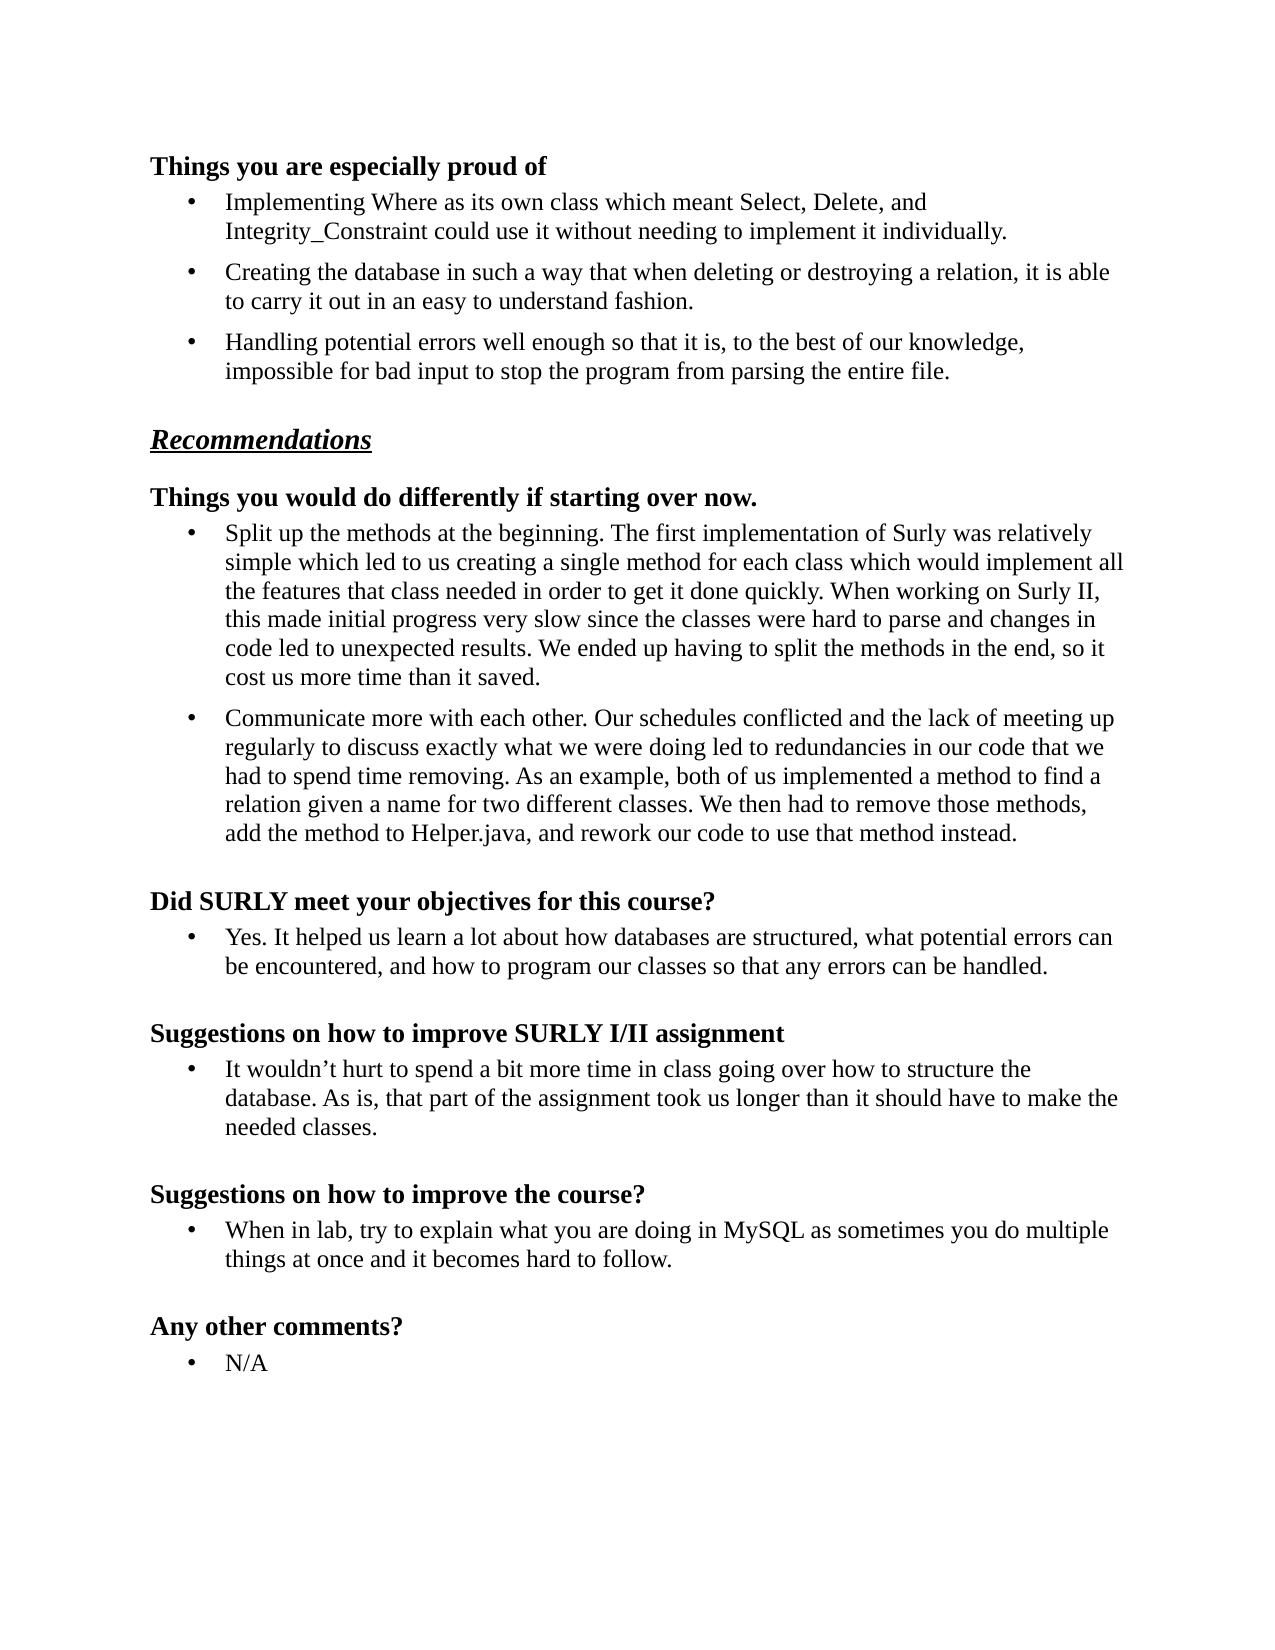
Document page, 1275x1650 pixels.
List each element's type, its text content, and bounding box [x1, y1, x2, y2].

subtitle Suggestions on how to improve SURLY I/II assignment [150, 1017, 1125, 1048]
subtitle Suggestions on how to improve the course? [150, 1178, 1125, 1209]
list Communicate more with each other. Our schedules conflicted and the lack of meeting up regularly to discuss exactly what we were doing led to redundancies in our code that we had to spend time removing. As an example, both of us implemented a method to find a relation given a name for two different classes. We then had to remove those methods, add the method to Helper.java, and rework our code to use that method instead. [187, 703, 1125, 847]
list It wouldn’t hurt to spend a bit more time in class going over how to structure the database. As is, that part of the assignment took us longer than it should have to make the needed classes. [187, 1054, 1125, 1141]
subtitle Recommendations [150, 422, 1125, 456]
subtitle Did SURLY meet your objectives for this course? [150, 884, 1125, 916]
subtitle Any other comments? [150, 1311, 1125, 1342]
list Handling potential errors well enough so that it is, to the best of our knowledge, impossible for bad input to stop the program from parsing the entire file. [187, 327, 1125, 385]
list Creating the database in such a way that when deleting or destroying a relation, it is able to carry it out in an easy to understand fashion. [187, 257, 1125, 315]
list Implementing Where as its own class which meant Select, Delete, and Integrity_Constraint could use it without needing to implement it individually. [187, 187, 1125, 245]
list When in lab, try to explain what you are doing in MySQL as sometimes you do multiple things at once and it becomes hard to follow. [187, 1216, 1125, 1273]
subtitle Things you are especially proud of [150, 150, 1125, 181]
list Split up the methods at the beginning. The first implementation of Surly was relatively simple which led to us creating a single method for each class which would implement all the features that class needed in order to get it done quickly. When working on Surly II, this made initial progress very slow since the classes were hard to parse and changes in code led to unexpected results. We ended up having to split the methods in the end, so it cost us more time than it saved. [187, 518, 1125, 691]
list Yes. It helped us learn a lot about how databases are structured, what potential errors can be encountered, and how to program our classes so that any errors can be handled. [187, 922, 1125, 979]
list N/A [187, 1348, 1125, 1377]
subtitle Things you would do differently if starting over now. [150, 481, 1125, 512]
